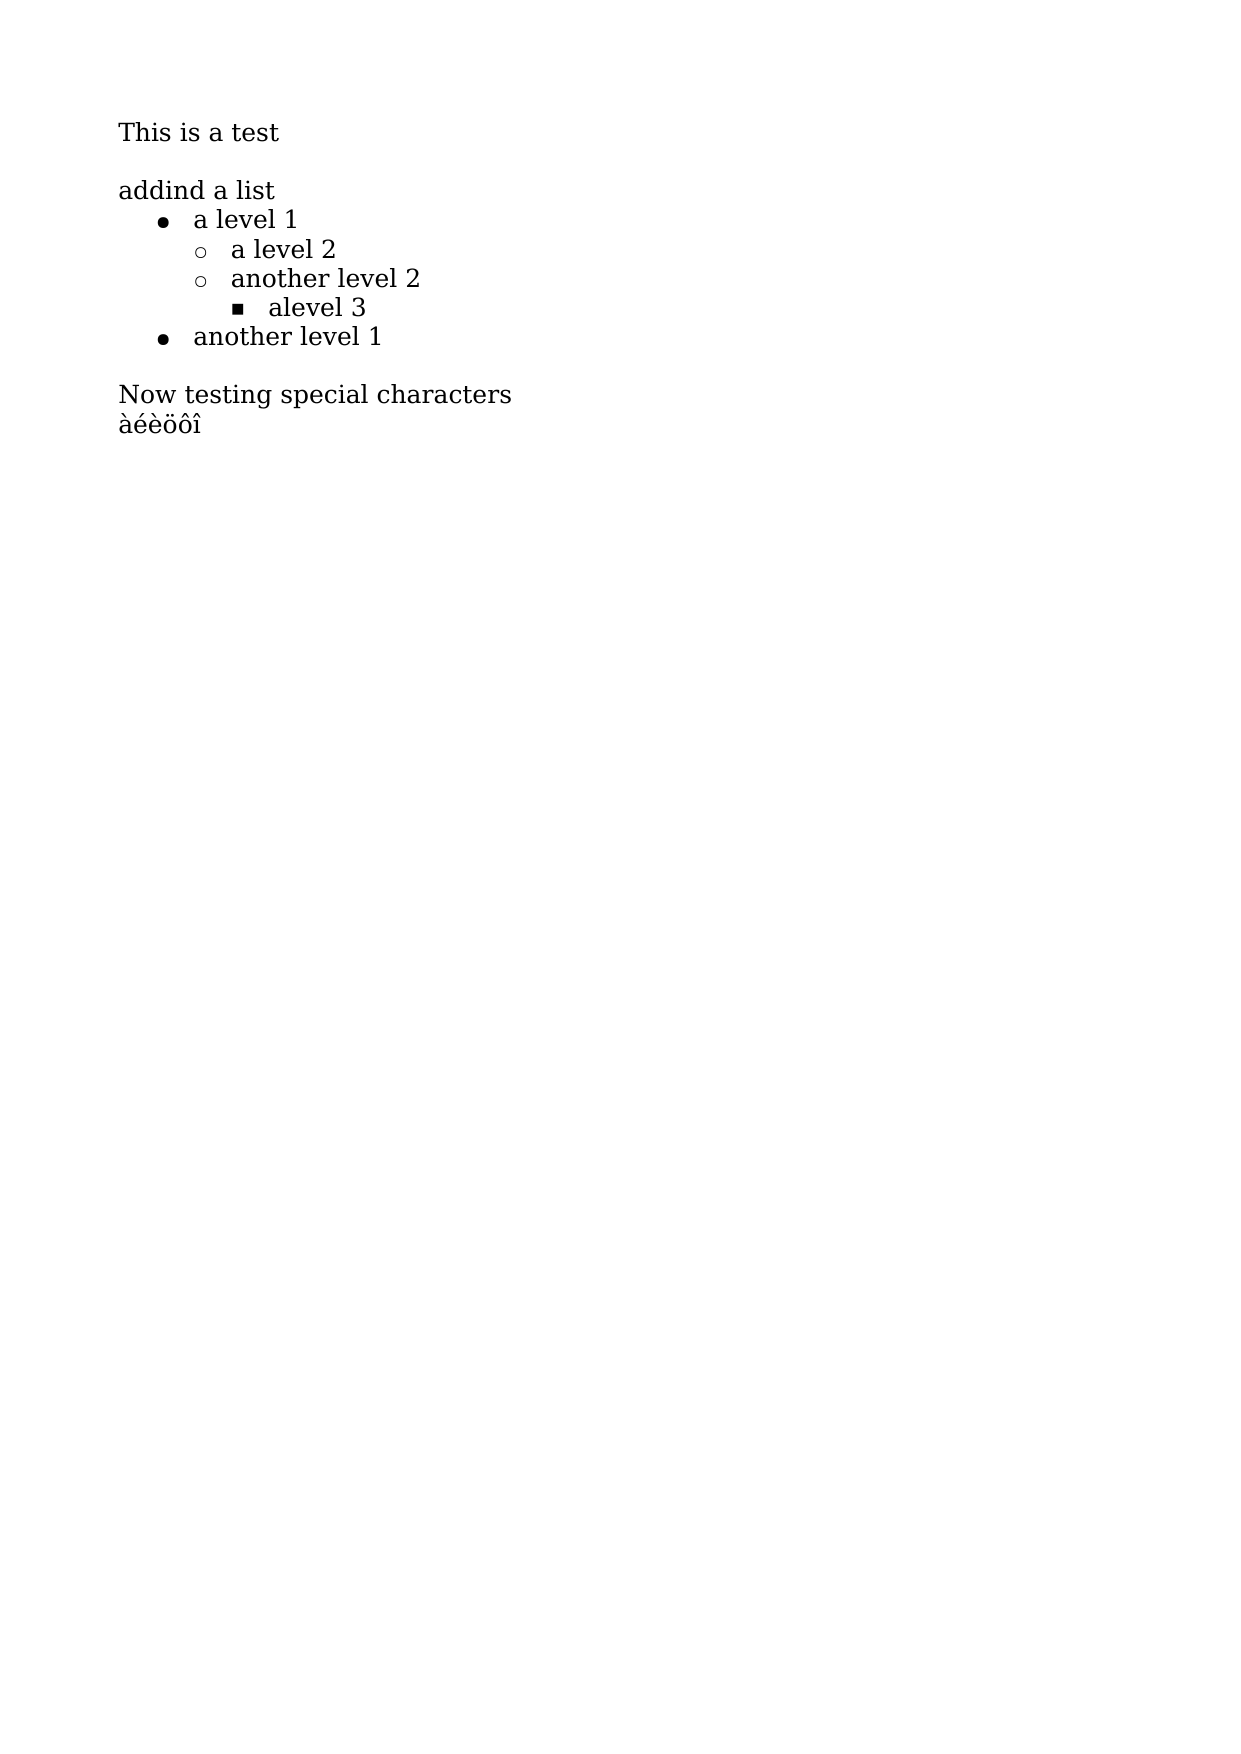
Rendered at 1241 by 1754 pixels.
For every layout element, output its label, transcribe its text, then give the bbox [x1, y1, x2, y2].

text addind a list [118, 176, 1122, 206]
list a level 2 [193, 235, 1122, 264]
list another level 2 [193, 264, 1122, 293]
text This is a test [118, 118, 1122, 147]
list another level 1 [156, 322, 1122, 351]
list alevel 3 [231, 293, 1122, 322]
list a level 1 [156, 206, 1122, 235]
text àéèöôî [118, 410, 1122, 439]
text Now testing special characters [118, 381, 1122, 410]
